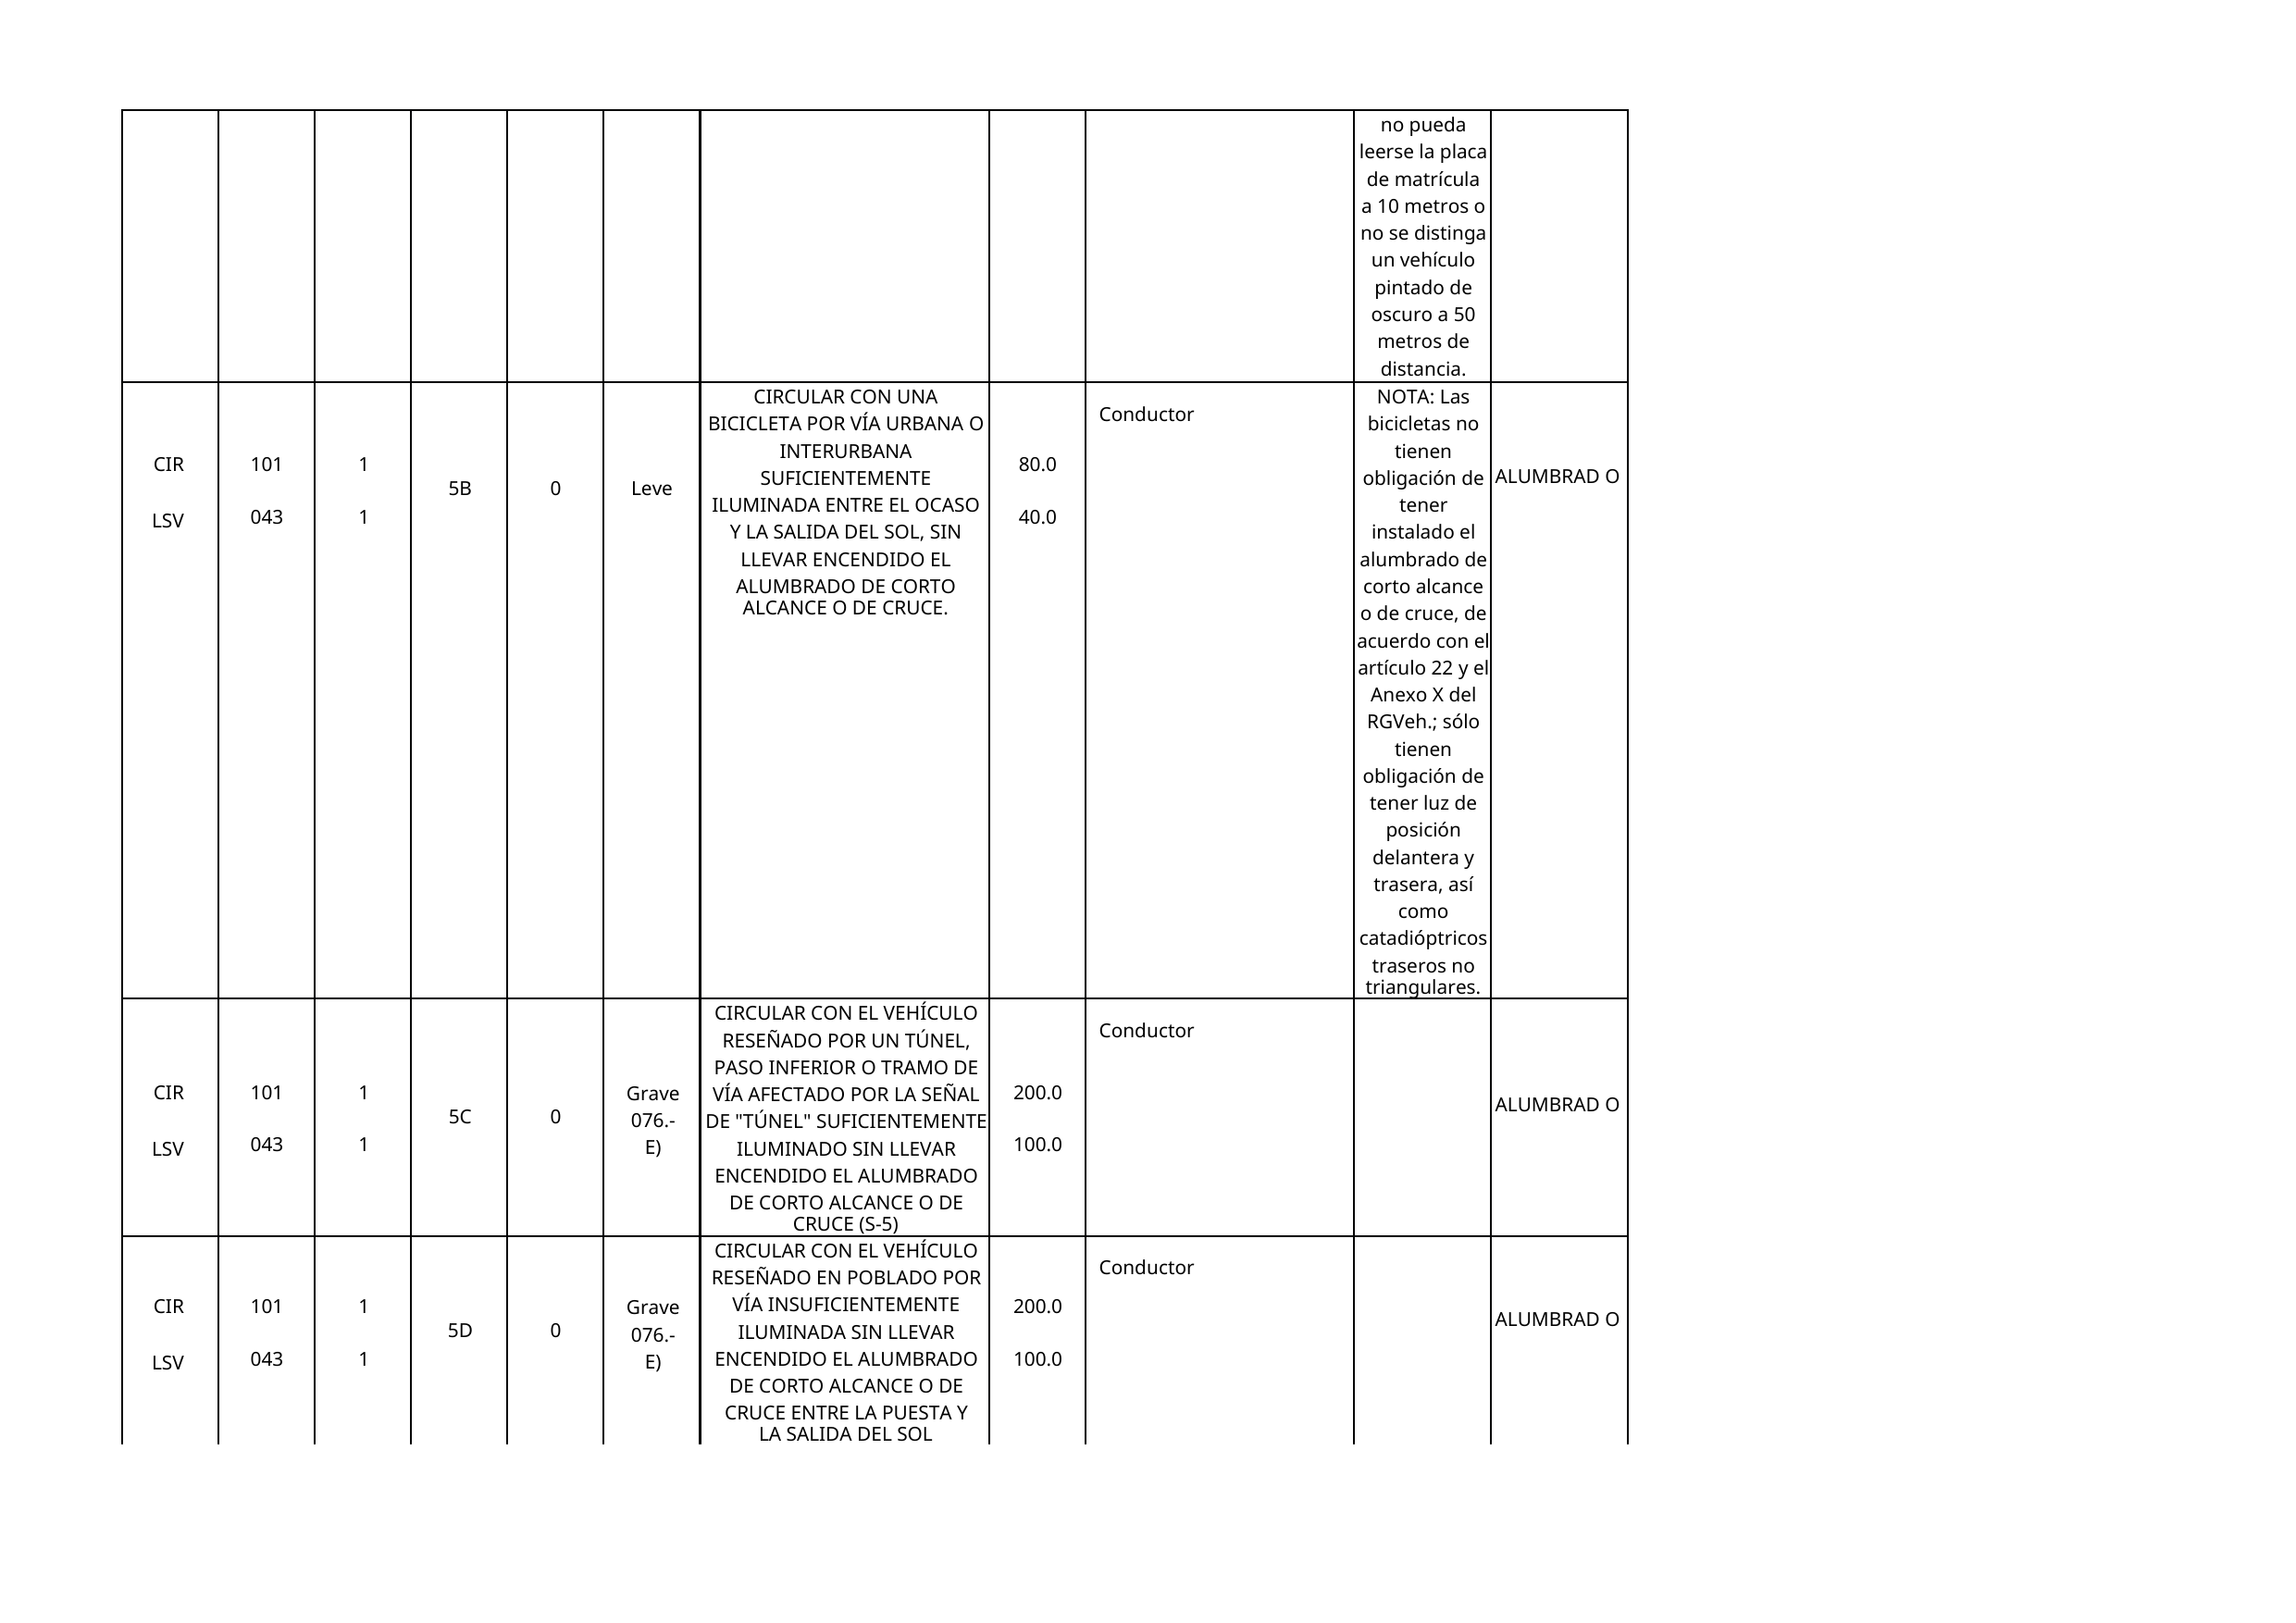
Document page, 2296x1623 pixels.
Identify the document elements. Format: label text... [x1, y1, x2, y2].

table_cell 0 [508, 1237, 602, 1444]
table_header [1492, 111, 1627, 381]
table_cell 5D [412, 1237, 506, 1444]
table_header [412, 111, 506, 381]
table_cell 101 043 [219, 383, 314, 997]
table_cell Conductor [1086, 999, 1353, 1235]
table_cell 101 043 [219, 1237, 314, 1444]
table_cell CIRCULAR CON UNA BICICLETA POR VÍA URBANA O INTERURBANA SUFICIENTEMENTE ILUMINADA ENTRE EL OCASO Y LA SALIDA DEL SOL, SIN LLEVAR ENCENDIDO EL ALUMBRADO DE CORTO ALCANCE O DE CRUCE. [701, 383, 988, 997]
table_cell 0 [508, 383, 602, 997]
table_cell Grave 076.- E) [604, 999, 699, 1235]
table_cell 5B [412, 383, 506, 997]
table_header [123, 111, 217, 381]
table_cell CIRCULAR CON EL VEHÍCULO RESEÑADO POR UN TÚNEL, PASO INFERIOR O TRAMO DE VÍA AFECTADO POR LA SEÑAL DE "TÚNEL" SUFICIENTEMENTE ILUMINADO SIN LLEVAR ENCENDIDO EL ALUMBRADO DE CORTO ALCANCE O DE CRUCE (S-5) [701, 999, 988, 1235]
table_cell Conductor [1086, 383, 1353, 997]
table_header [701, 111, 988, 381]
table_header [219, 111, 314, 381]
table_cell 0 [508, 999, 602, 1235]
table_cell CIR LSV [123, 999, 217, 1235]
table_header [508, 111, 602, 381]
table_cell 101 043 [219, 999, 314, 1235]
table_cell 200.0 100.0 [990, 999, 1085, 1235]
table_header [990, 111, 1085, 381]
table_header [604, 111, 699, 381]
table_cell 1 1 [316, 383, 410, 997]
table_cell 1 1 [316, 999, 410, 1235]
table_cell CIR LSV [123, 383, 217, 997]
table_header [316, 111, 410, 381]
table_cell [1355, 1237, 1490, 1444]
table_cell 1 1 [316, 1237, 410, 1444]
table_cell ALUMBRAD O [1492, 999, 1627, 1235]
table_cell Conductor [1086, 1237, 1353, 1444]
table_cell CIR LSV [123, 1237, 217, 1444]
table_cell 200.0 100.0 [990, 1237, 1085, 1444]
table_header no pueda leerse la placa de matrícula a 10 metros o no se distinga un vehículo pintado de oscuro a 50 metros de distancia. [1355, 111, 1490, 381]
table_cell NOTA: Las bicicletas no tienen obligación de tener instalado el alumbrado de corto alcance o de cruce, de acuerdo con el artículo 22 y el Anexo X del RGVeh.; sólo tienen obligación de tener luz de posición delantera y trasera, así como catadióptricos traseros no triangulares. [1355, 383, 1490, 997]
table_cell [1355, 999, 1490, 1235]
table_cell Leve [604, 383, 699, 997]
table_cell 5C [412, 999, 506, 1235]
table_header [1086, 111, 1353, 381]
table_cell 80.0 40.0 [990, 383, 1085, 997]
table_cell Grave 076.- E) [604, 1237, 699, 1444]
table_cell CIRCULAR CON EL VEHÍCULO RESEÑADO EN POBLADO POR VÍA INSUFICIENTEMENTE ILUMINADA SIN LLEVAR ENCENDIDO EL ALUMBRADO DE CORTO ALCANCE O DE CRUCE ENTRE LA PUESTA Y LA SALIDA DEL SOL [701, 1237, 988, 1444]
table_cell ALUMBRAD O [1492, 383, 1627, 997]
table_cell ALUMBRAD O [1492, 1237, 1627, 1444]
